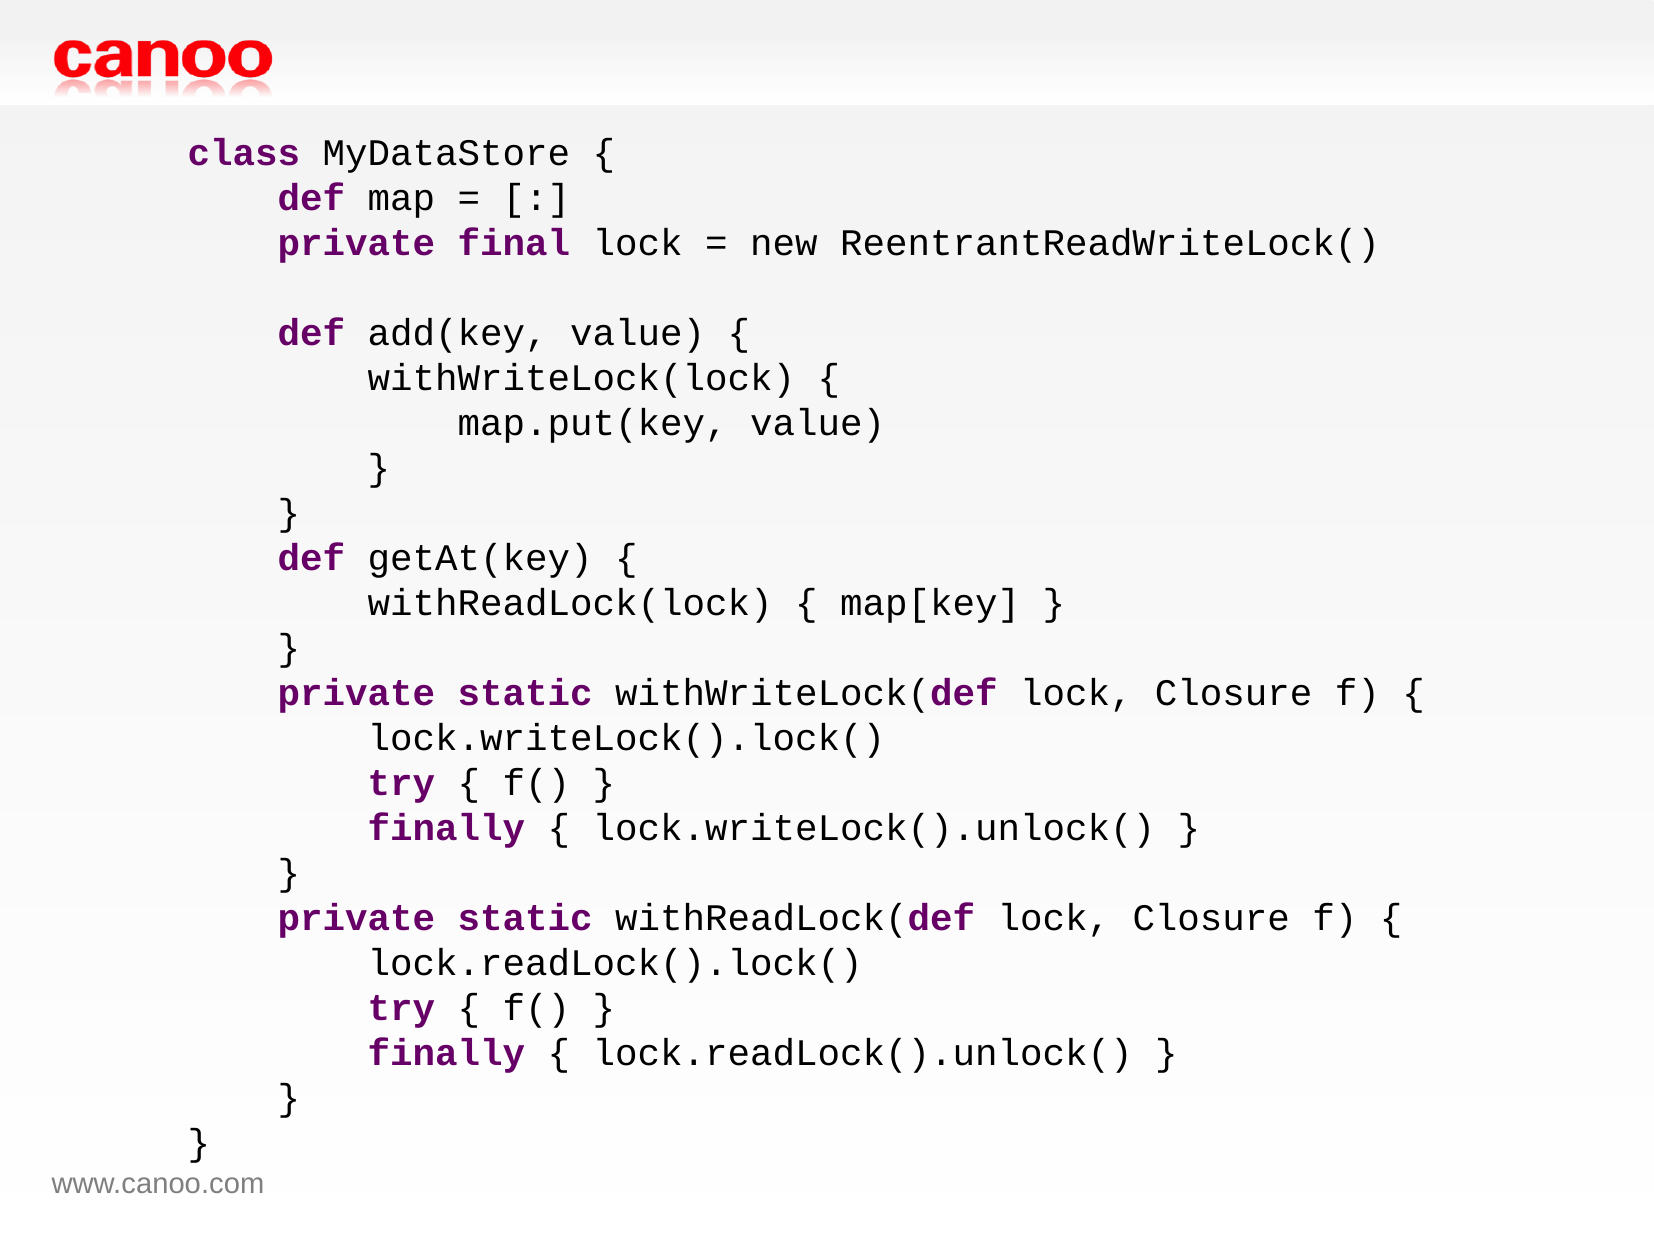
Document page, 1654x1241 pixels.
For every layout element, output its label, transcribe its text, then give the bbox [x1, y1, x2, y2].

text_box class MyDataStore { def map = [:] private final lock = new ReentrantReadWriteLock() def add(key, value) { withWriteLock(lock) { map.put(key, value) } } def getAt(key) { withReadLock(lock) { map[key] } } private static withWriteLock(def lock, Closure f) { lock.writeLock().lock() try { f() } finally { lock.writeLock().unlock() } } private static withReadLock(def lock, Closure f) { lock.readLock().lock() try { f() } finally { lock.readLock().unlock() } } } [187, 127, 1609, 1164]
picture [51, 37, 273, 119]
